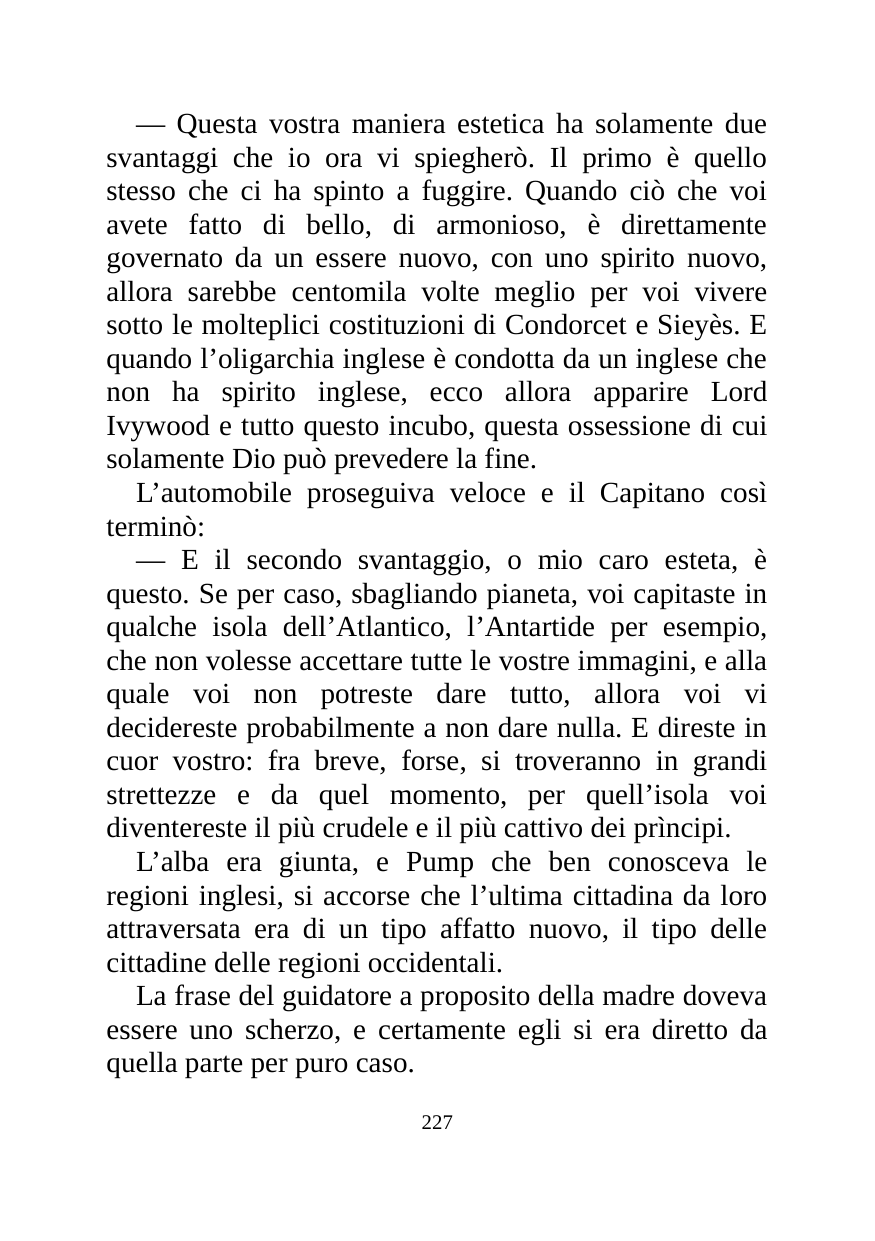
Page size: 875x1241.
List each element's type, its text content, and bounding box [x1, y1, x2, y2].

text L’alba era giunta, e Pump che ben conosceva le regioni inglesi, si accorse che l’ultima cittadina da loro attraversata era di un tipo affatto nuovo, il tipo delle cittadine delle regioni occidentali. [106, 844, 768, 978]
text — E il secondo svantaggio, o mio caro esteta, è questo. Se per caso, sbagliando pianeta, voi capitaste in qualche isola dell’Atlantico, l’Antartide per esempio, che non volesse accettare tutte le vostre immagini, e alla quale voi non potreste dare tutto, allora voi vi decidereste probabilmente a non dare nulla. E direste in cuor vostro: fra breve, forse, si troveranno in grandi strettezze e da quel momento, per quell’isola voi diventereste il più crudele e il più cattivo dei prìncipi. [106, 542, 768, 844]
text L’automobile proseguiva veloce e il Capitano così terminò: [106, 475, 768, 542]
text La frase del guidatore a proposito della madre doveva essere uno scherzo, e certamente egli si era diretto da quella parte per puro caso. [106, 978, 768, 1079]
text — Questa vostra maniera estetica ha solamente due svantaggi che io ora vi spiegherò. Il primo è quello stesso che ci ha spinto a fuggire. Quando ciò che voi avete fatto di bello, di armonioso, è direttamente governato da un essere nuovo, con uno spirito nuovo, allora sarebbe centomila volte meglio per voi vivere sotto le molteplici costituzioni di Condorcet e Sieyès. E quando l’oligarchia inglese è condotta da un inglese che non ha spirito inglese, ecco allora apparire Lord Ivywood e tutto questo incubo, questa ossessione di cui solamente Dio può prevedere la fine. [106, 106, 768, 475]
